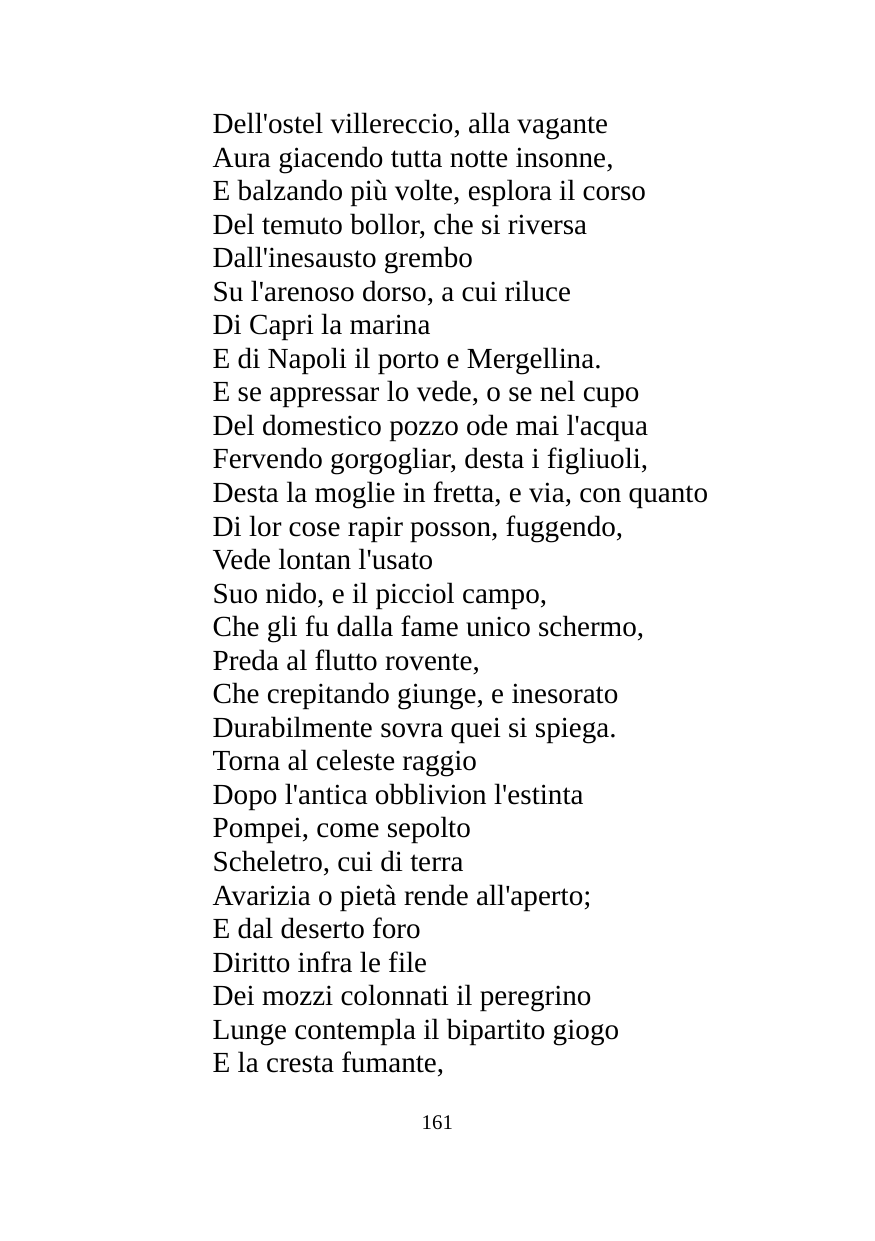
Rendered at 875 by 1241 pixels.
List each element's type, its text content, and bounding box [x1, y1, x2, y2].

text Di Capri la marina [183, 307, 768, 341]
text E di Napoli il porto e Mergellina. [183, 341, 768, 374]
text Del domestico pozzo ode mai l'acqua [183, 408, 768, 442]
text Diritto infra le file [183, 945, 768, 978]
text Aura giacendo tutta notte insonne, [183, 140, 768, 173]
text Dell'ostel villereccio, alla vagante [183, 106, 768, 140]
text Desta la moglie in fretta, e via, con quanto [183, 475, 768, 509]
text Pompei, come sepolto [183, 811, 768, 844]
text Su l'arenoso dorso, a cui riluce [183, 274, 768, 307]
text Scheletro, cui di terra [183, 844, 768, 878]
text Che gli fu dalla fame unico schermo, [183, 609, 768, 643]
text Di lor cose rapir posson, fuggendo, [183, 509, 768, 542]
text E balzando più volte, esplora il corso [183, 173, 768, 207]
text Torna al celeste raggio [183, 743, 768, 777]
text Vede lontan l'usato [183, 542, 768, 576]
text E la cresta fumante, [183, 1045, 768, 1079]
text Dei mozzi colonnati il peregrino [183, 978, 768, 1012]
text Dall'inesausto grembo [183, 240, 768, 274]
text Dopo l'antica obblivion l'estinta [183, 777, 768, 811]
text Che crepitando giunge, e inesorato [183, 676, 768, 710]
text Suo nido, e il picciol campo, [183, 576, 768, 609]
text E se appressar lo vede, o se nel cupo [183, 374, 768, 408]
text Del temuto bollor, che si riversa [183, 207, 768, 240]
text Preda al flutto rovente, [183, 643, 768, 676]
text E dal deserto foro [183, 911, 768, 945]
text Fervendo gorgogliar, desta i figliuoli, [183, 442, 768, 475]
text Durabilmente sovra quei si spiega. [183, 710, 768, 743]
text Avarizia o pietà rende all'aperto; [183, 878, 768, 911]
text Lunge contempla il bipartito giogo [183, 1012, 768, 1045]
